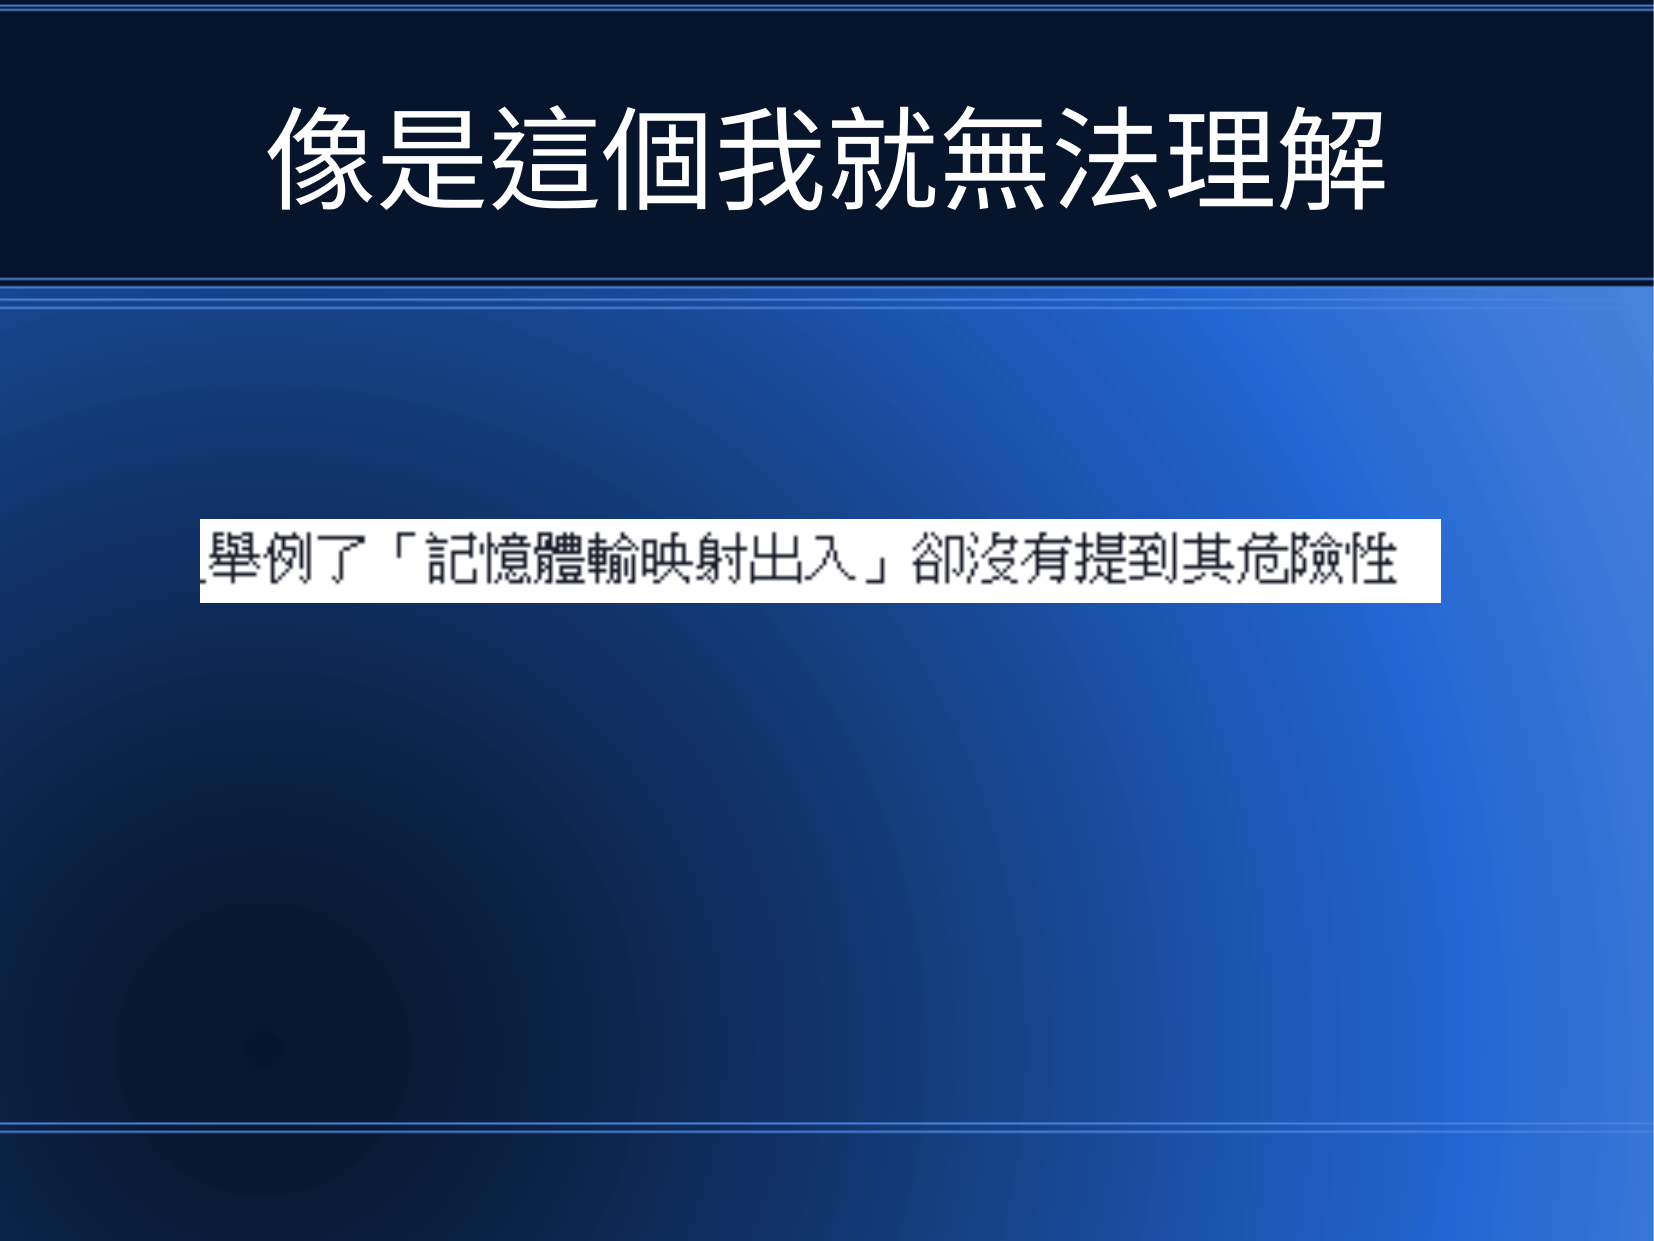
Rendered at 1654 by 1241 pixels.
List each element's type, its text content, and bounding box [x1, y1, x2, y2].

title 像是這個我就無法理解 [82, 49, 1571, 257]
picture [0, 0, 1654, 1241]
